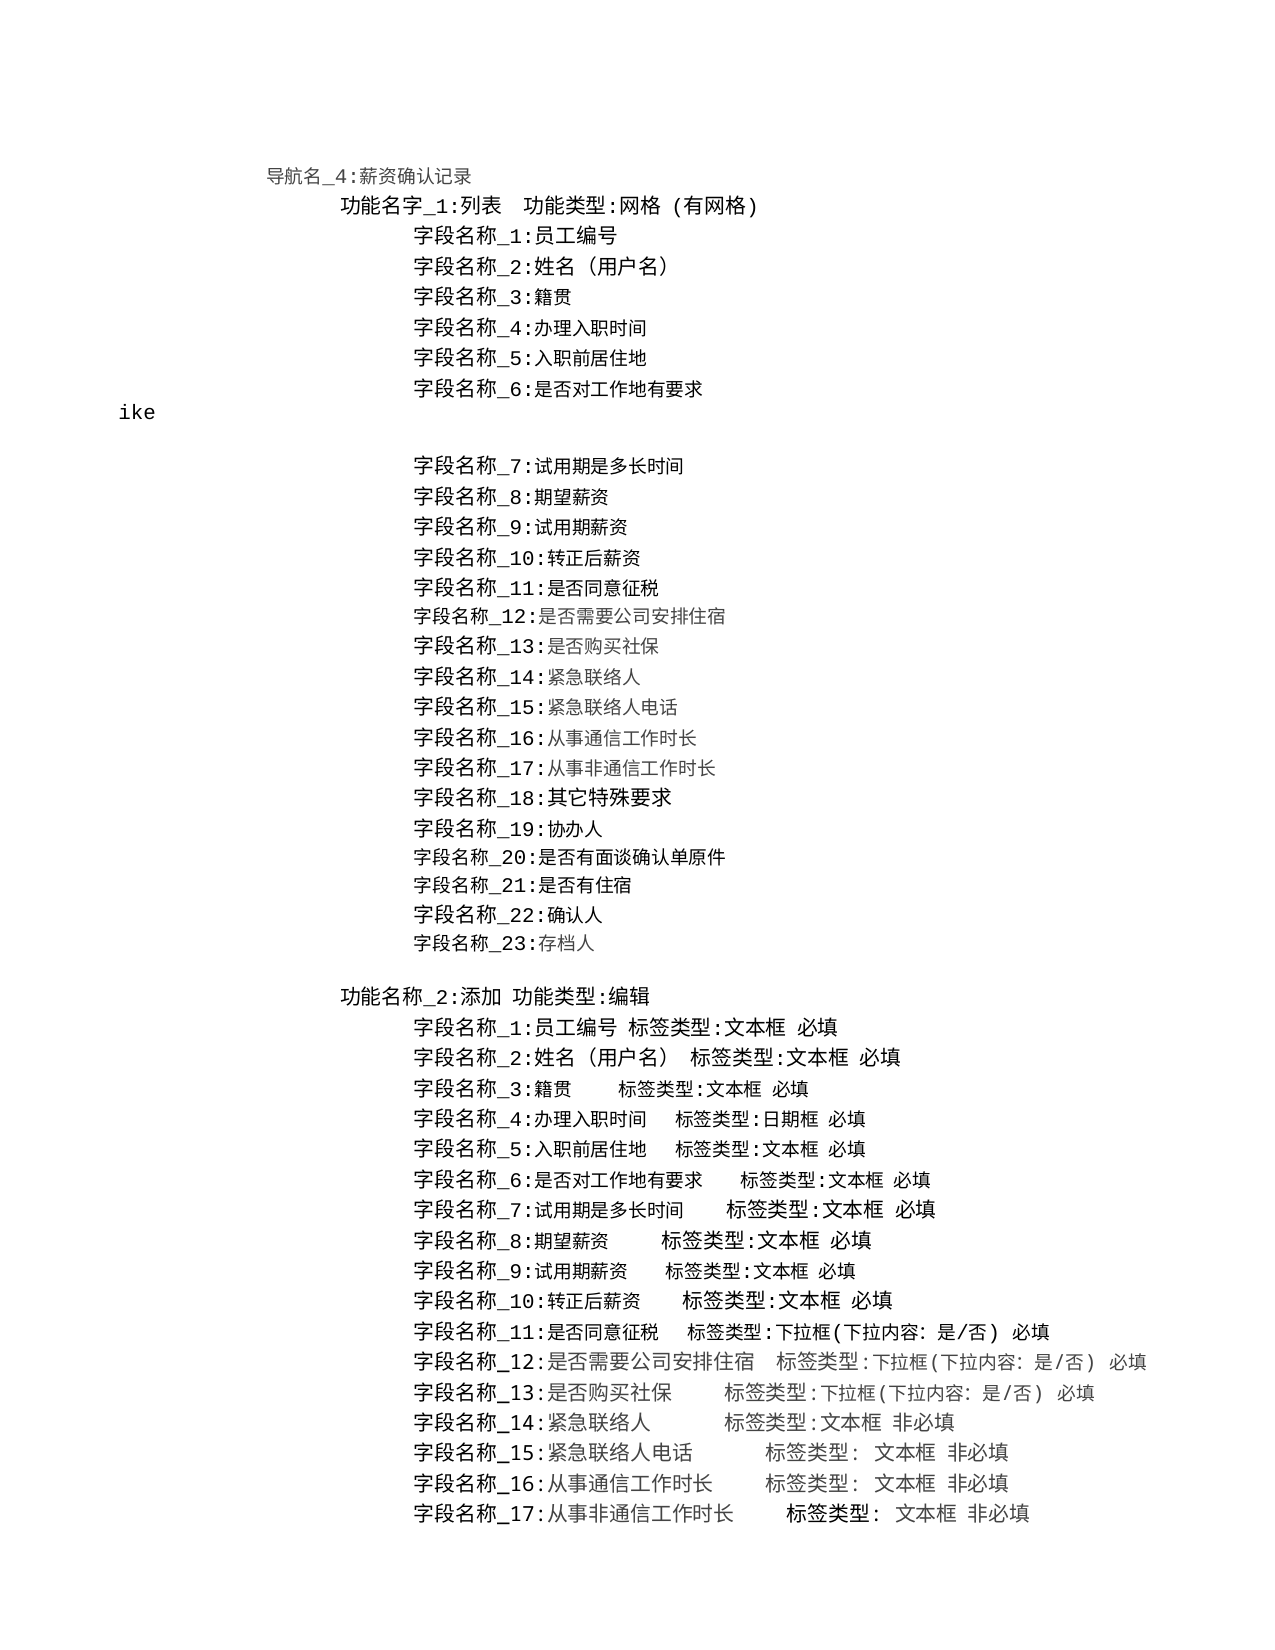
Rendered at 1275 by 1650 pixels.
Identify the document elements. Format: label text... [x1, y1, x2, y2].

text 字段名称_17:从事非通信工作时长 标签类型: 文本框 非必填 [118, 1497, 1157, 1528]
text 字段名称_22:确认人 [118, 898, 1157, 929]
text 字段名称_7:试用期是多长时间 标签类型:文本框 必填 [118, 1193, 1157, 1224]
text 字段名称_18:其它特殊要求 [118, 782, 1157, 812]
text 字段名称_14:紧急联络人 标签类型:文本框 非必填 [118, 1406, 1157, 1437]
text 字段名称_10:转正后薪资 [118, 541, 1157, 571]
text 字段名称_16:从事通信工作时长 [118, 721, 1157, 751]
text 字段名称_13:是否购买社保 标签类型:下拉框(下拉内容：是/否) 必填 [118, 1376, 1157, 1406]
text 字段名称_4:办理入职时间 标签类型:日期框 必填 [118, 1102, 1157, 1133]
text 字段名称_5:入职前居住地 标签类型:文本框 必填 [118, 1133, 1157, 1163]
text 字段名称_13:是否购买社保 [118, 629, 1157, 660]
text 字段名称_1:员工编号 标签类型:文本框 必填 [118, 1011, 1157, 1041]
text 字段名称_6:是否对工作地有要求 标签类型:文本框 必填 [118, 1163, 1157, 1193]
text 字段名称_12:是否需要公司安排住宿 标签类型:下拉框(下拉内容：是/否) 必填 [118, 1346, 1157, 1376]
text 字段名称_14:紧急联络人 [118, 660, 1157, 690]
text 字段名称_8:期望薪资 [118, 480, 1157, 510]
text 字段名称_23:存档人 [118, 929, 1157, 957]
text 字段名称_9:试用期薪资 标签类型:文本框 必填 [118, 1254, 1157, 1285]
text 字段名称_11:是否同意征税 [118, 571, 1157, 602]
text 字段名称_12:是否需要公司安排住宿 [118, 602, 1157, 629]
text 字段名称_5:入职前居住地 [118, 341, 1157, 372]
text 功能名称_2:添加 功能类型:编辑 [118, 981, 1157, 1011]
text 导航名_4:薪资确认记录 [118, 165, 1157, 189]
text 字段名称_20:是否有面谈确认单原件 [118, 842, 1157, 871]
text 字段名称_1:员工编号 [118, 220, 1157, 250]
text 字段名称_21:是否有住宿 [118, 871, 1157, 898]
text 字段名称_7:试用期是多长时间 [118, 449, 1157, 480]
text 字段名称_8:期望薪资 标签类型:文本框 必填 [118, 1224, 1157, 1254]
text 字段名称_10:转正后薪资 标签类型:文本框 必填 [118, 1285, 1157, 1315]
text 字段名称_15:紧急联络人电话 [118, 690, 1157, 721]
text 字段名称_2:姓名（用户名） [118, 250, 1157, 281]
text 字段名称_9:试用期薪资 [118, 510, 1157, 541]
text ike [118, 402, 1157, 426]
text 字段名称_3:籍贯 [118, 281, 1157, 311]
text 字段名称_2:姓名（用户名） 标签类型:文本框 必填 [118, 1041, 1157, 1072]
text 功能名字_1:列表 功能类型:网格 (有网格) [118, 189, 1157, 220]
text 字段名称_6:是否对工作地有要求 [118, 372, 1157, 402]
text 字段名称_4:办理入职时间 [118, 311, 1157, 341]
text 字段名称_15:紧急联络人电话 标签类型: 文本框 非必填 [118, 1437, 1157, 1467]
text 字段名称_16:从事通信工作时长 标签类型: 文本框 非必填 [118, 1467, 1157, 1497]
text 字段名称_19:协办人 [118, 812, 1157, 842]
text 字段名称_11:是否同意征税 标签类型:下拉框(下拉内容：是/否) 必填 [118, 1315, 1157, 1346]
text 字段名称_17:从事非通信工作时长 [118, 751, 1157, 782]
text 字段名称_3:籍贯 标签类型:文本框 必填 [118, 1072, 1157, 1102]
